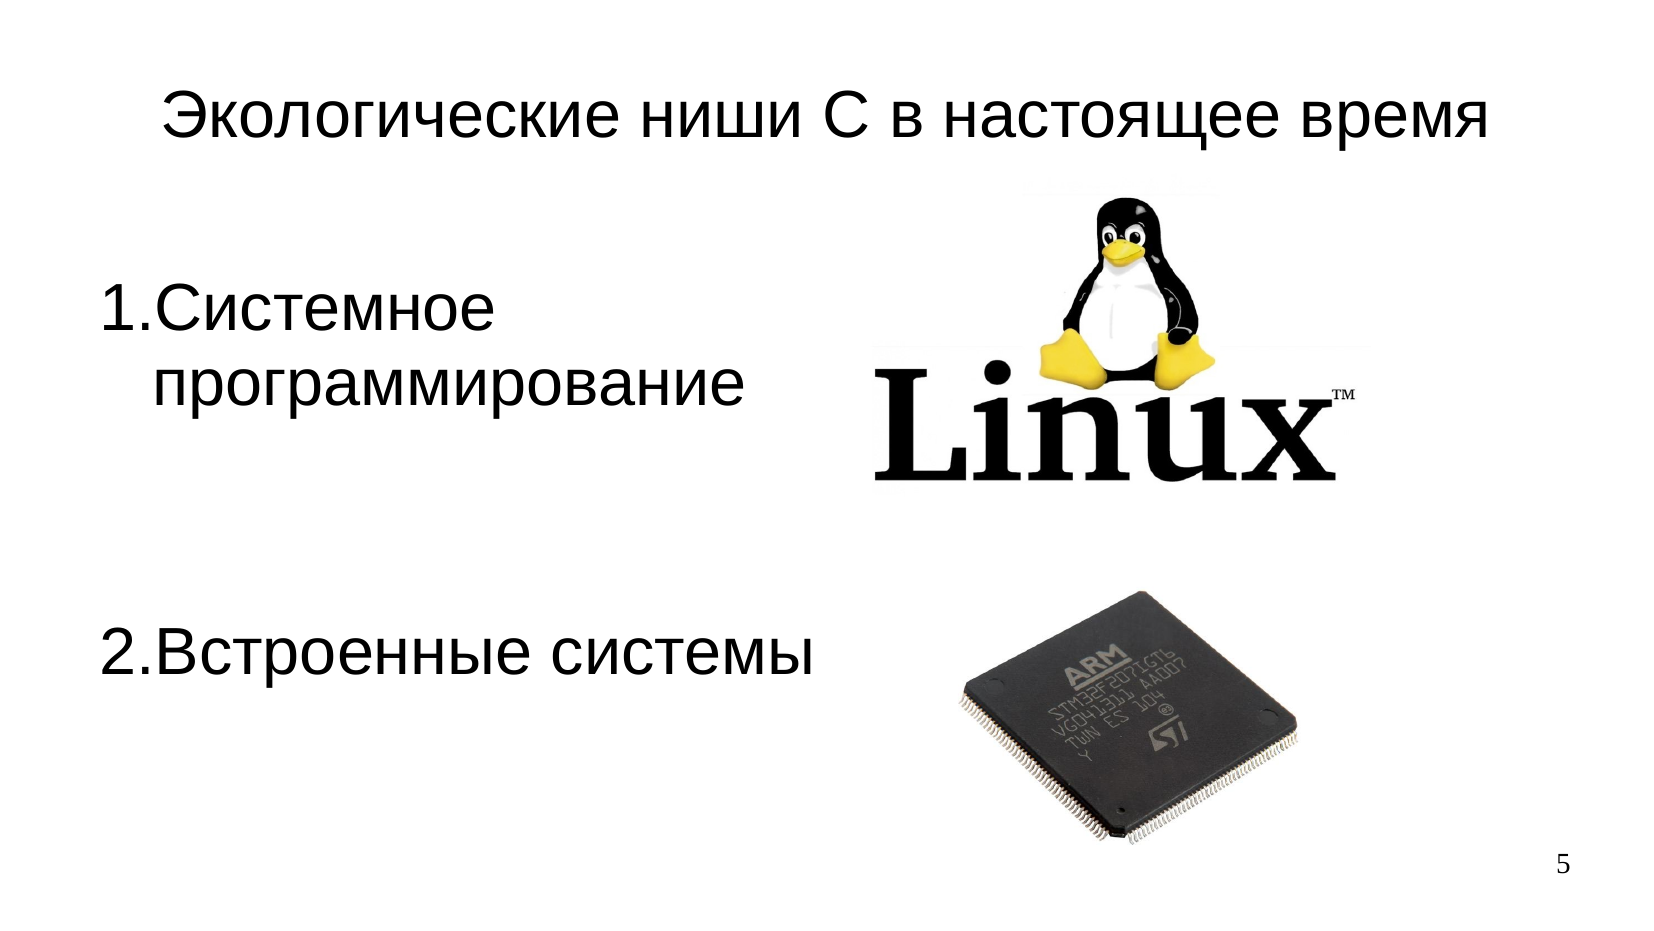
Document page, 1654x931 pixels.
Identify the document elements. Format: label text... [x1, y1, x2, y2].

picture [816, 164, 1426, 511]
list Системное программирование Встроенные системы [81, 270, 1006, 758]
title Экологические ниши C в настоящее время [82, 37, 1571, 193]
picture [931, 524, 1321, 914]
